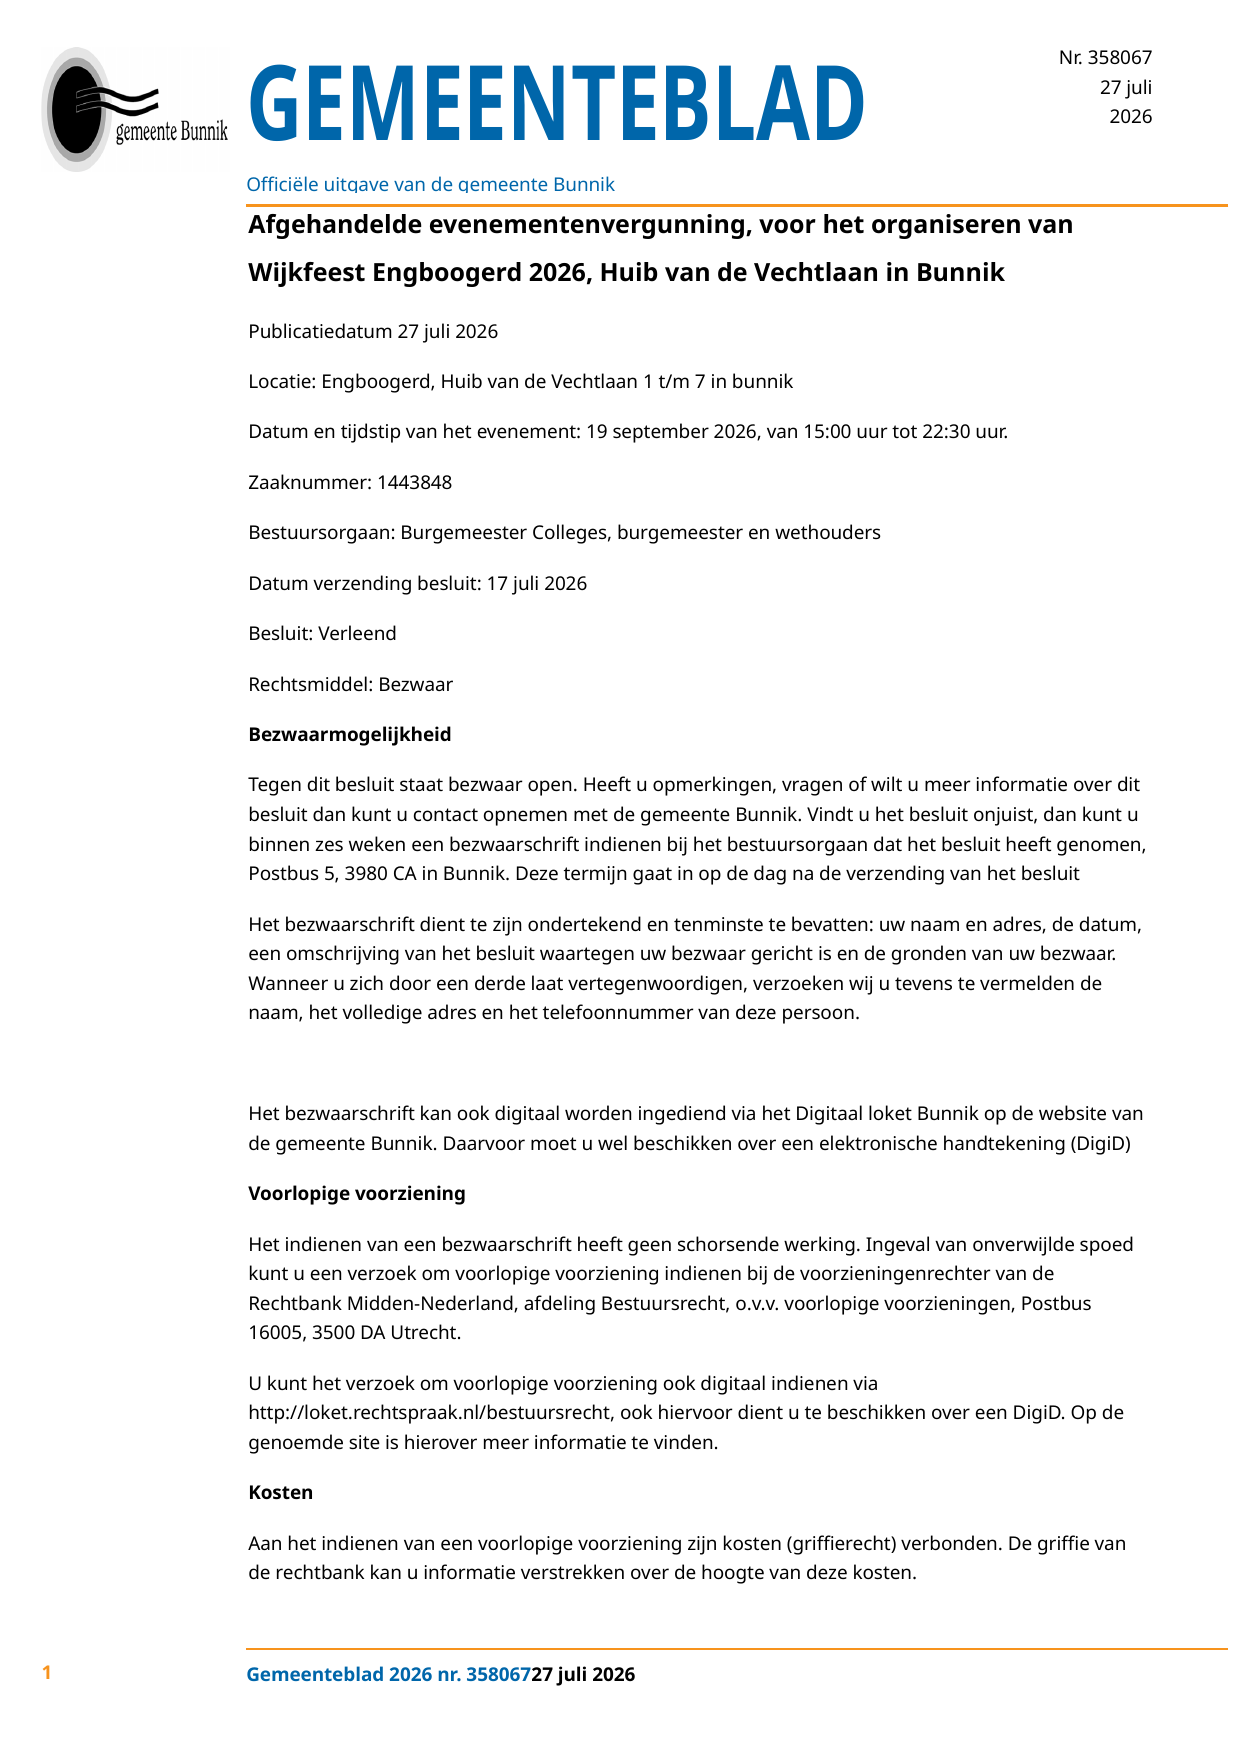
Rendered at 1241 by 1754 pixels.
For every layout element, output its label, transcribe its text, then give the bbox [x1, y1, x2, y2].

text Het bezwaarschrift kan ook digitaal worden ingediend via het Digitaal loket Bunnik op de website van de gemeente Bunnik. Daarvoor moet u wel beschikken over een elektronische handtekening (DigiD) [248, 1100, 1152, 1156]
text Rechtsmiddel: Bezwaar [248, 671, 1152, 697]
text Datum en tijdstip van het evenement: 19 september 2026, van 15:00 uur tot 22:30 uur. [248, 419, 1152, 444]
text Zaaknummer: 1443848 [248, 469, 1152, 495]
text Afgehandelde evenementenvergunning, voor het organiseren van Wijkfeest Engboogerd 2026, Huib van de Vechtlaan in Bunnik [248, 207, 1152, 288]
text Kosten [248, 1479, 1152, 1505]
text Datum verzending besluit: 17 juli 2026 [248, 570, 1152, 596]
text Het bezwaarschrift dient te zijn ondertekend en tenminste te bevatten: uw naam en adres, de datum, een omschrijving van het besluit waartegen uw bezwaar gericht is en de gronden van uw bezwaar. Wanneer u zich door een derde laat vertegenwoordigen, verzoeken wij u tevens te vermelden de naam, het volledige adres en het telefoonnummer van deze persoon. [248, 911, 1152, 1025]
text Bezwaarmogelijkheid [248, 721, 1152, 747]
text Voorlopige voorziening [248, 1180, 1152, 1206]
text U kunt het verzoek om voorlopige voorziening ook digitaal indienen via http://loket.rechtspraak.nl/bestuursrecht, ook hiervoor dient u te beschikken over een DigiD. Op de genoemde site is hierover meer informatie te vinden. [248, 1370, 1152, 1455]
text Tegen dit besluit staat bezwaar open. Heeft u opmerkingen, vragen of wilt u meer informatie over dit besluit dan kunt u contact opnemen met de gemeente Bunnik. Vindt u het besluit onjuist, dan kunt u binnen zes weken een bezwaarschrift indienen bij het bestuursorgaan dat het besluit heeft genomen, Postbus 5, 3980 CA in Bunnik. Deze termijn gaat in op de dag na de verzending van het besluit [248, 772, 1152, 886]
text Het indienen van een bezwaarschrift heeft geen schorsende werking. Ingeval van onverwijlde spoed kunt u een verzoek om voorlopige voorziening indienen bij de voorzieningenrechter van de Rechtbank Midden-Nederland, afdeling Bestuursrecht, o.v.v. voorlopige voorzieningen, Postbus 16005, 3500 DA Utrecht. [248, 1231, 1152, 1345]
text Publicatiedatum 27 juli 2026 [248, 318, 1152, 344]
text Bestuursorgaan: Burgemeester Colleges, burgemeester en wethouders [248, 519, 1152, 545]
text Locatie: Engboogerd, Huib van de Vechtlaan 1 t/m 7 in bunnik [248, 368, 1152, 394]
picture [41, 47, 231, 172]
text Aan het indienen van een voorlopige voorziening zijn kosten (griffierecht) verbonden. De griffie van de rechtbank kan u informatie verstrekken over de hoogte van deze kosten. [248, 1530, 1152, 1585]
text Besluit: Verleend [248, 620, 1152, 646]
